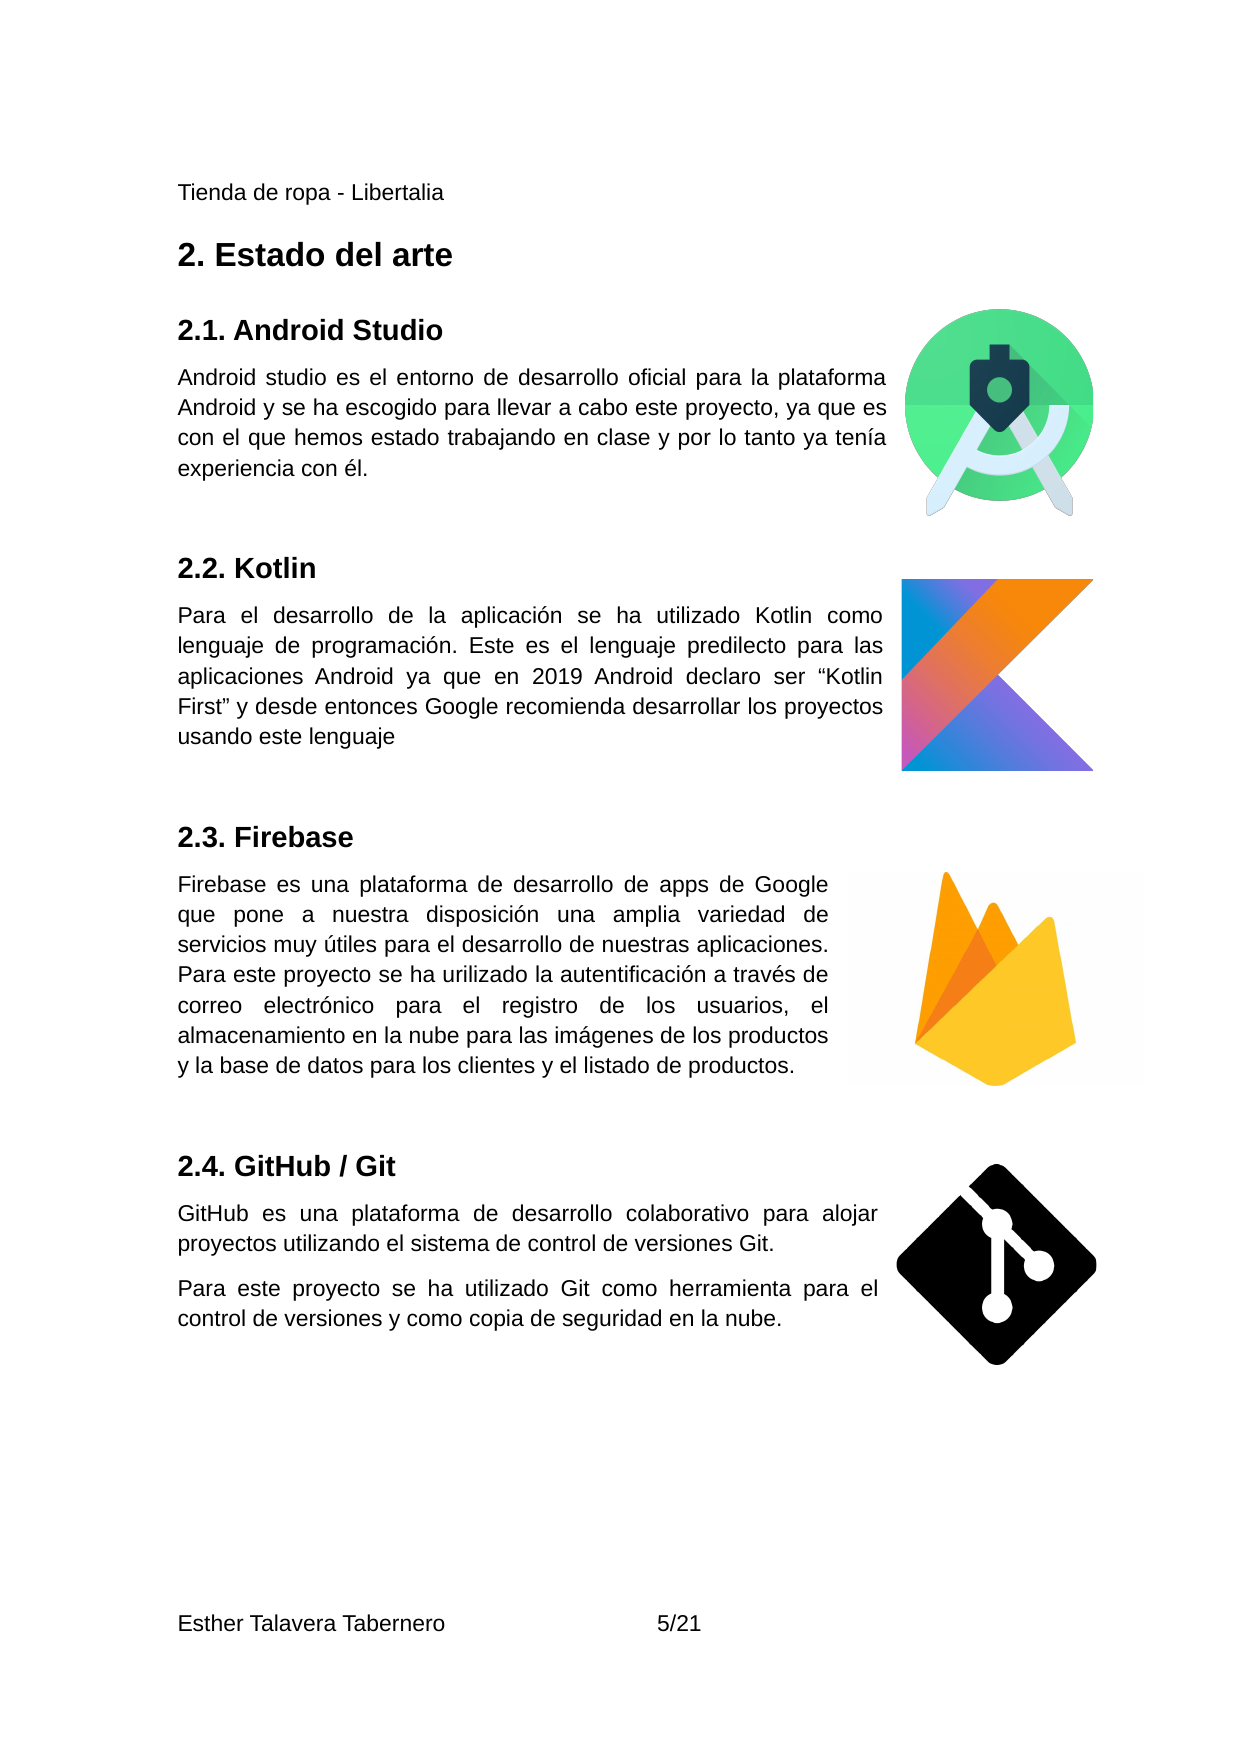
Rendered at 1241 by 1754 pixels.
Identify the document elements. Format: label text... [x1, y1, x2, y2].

subtitle 2.1. Android Studio [177, 313, 887, 346]
picture [847, 872, 1144, 1086]
text Firebase es una plataforma de desarrollo de apps de Google que pone a nuestra disposición una amplia variedad de servicios muy útiles para el desarrollo de nuestras aplicaciones. Para este proyecto se ha urilizado la autentificación a través de correo electrónico para el registro de los usuarios, el almacenamiento en la nube para las imágenes de los productos y la base de datos para los clientes y el listado de productos. [177, 871, 829, 1078]
subtitle 2.4. GitHub / Git [177, 1149, 879, 1182]
subtitle 2.3. Firebase [177, 820, 1122, 853]
text GitHub es una plataforma de desarrollo colaborativo para alojar proyectos utilizando el sistema de control de versiones Git. [177, 1200, 879, 1256]
subtitle 2.2. Kotlin [177, 551, 1122, 585]
text Android studio es el entorno de desarrollo oficial para la plataforma Android y se ha escogido para llevar a cabo este proyecto, ya que es con el que hemos estado trabajando en clase y por lo tanto ya tenía experiencia con él. [177, 364, 887, 481]
text Para este proyecto se ha utilizado Git como herramienta para el control de versiones y como copia de seguridad en la nube. [177, 1275, 879, 1331]
subtitle 2. Estado del arte [177, 235, 1122, 274]
picture [896, 1164, 1097, 1365]
text Para el desarrollo de la aplicación se ha utilizado Kotlin como lenguaje de programación. Este es el lenguaje predilecto para las aplicaciones Android ya que en 2019 Android declaro ser “Kotlin First” y desde entonces Google recomienda desarrollar los proyectos usando este lenguaje [177, 602, 884, 749]
picture [905, 309, 1094, 516]
picture [901, 579, 1094, 771]
